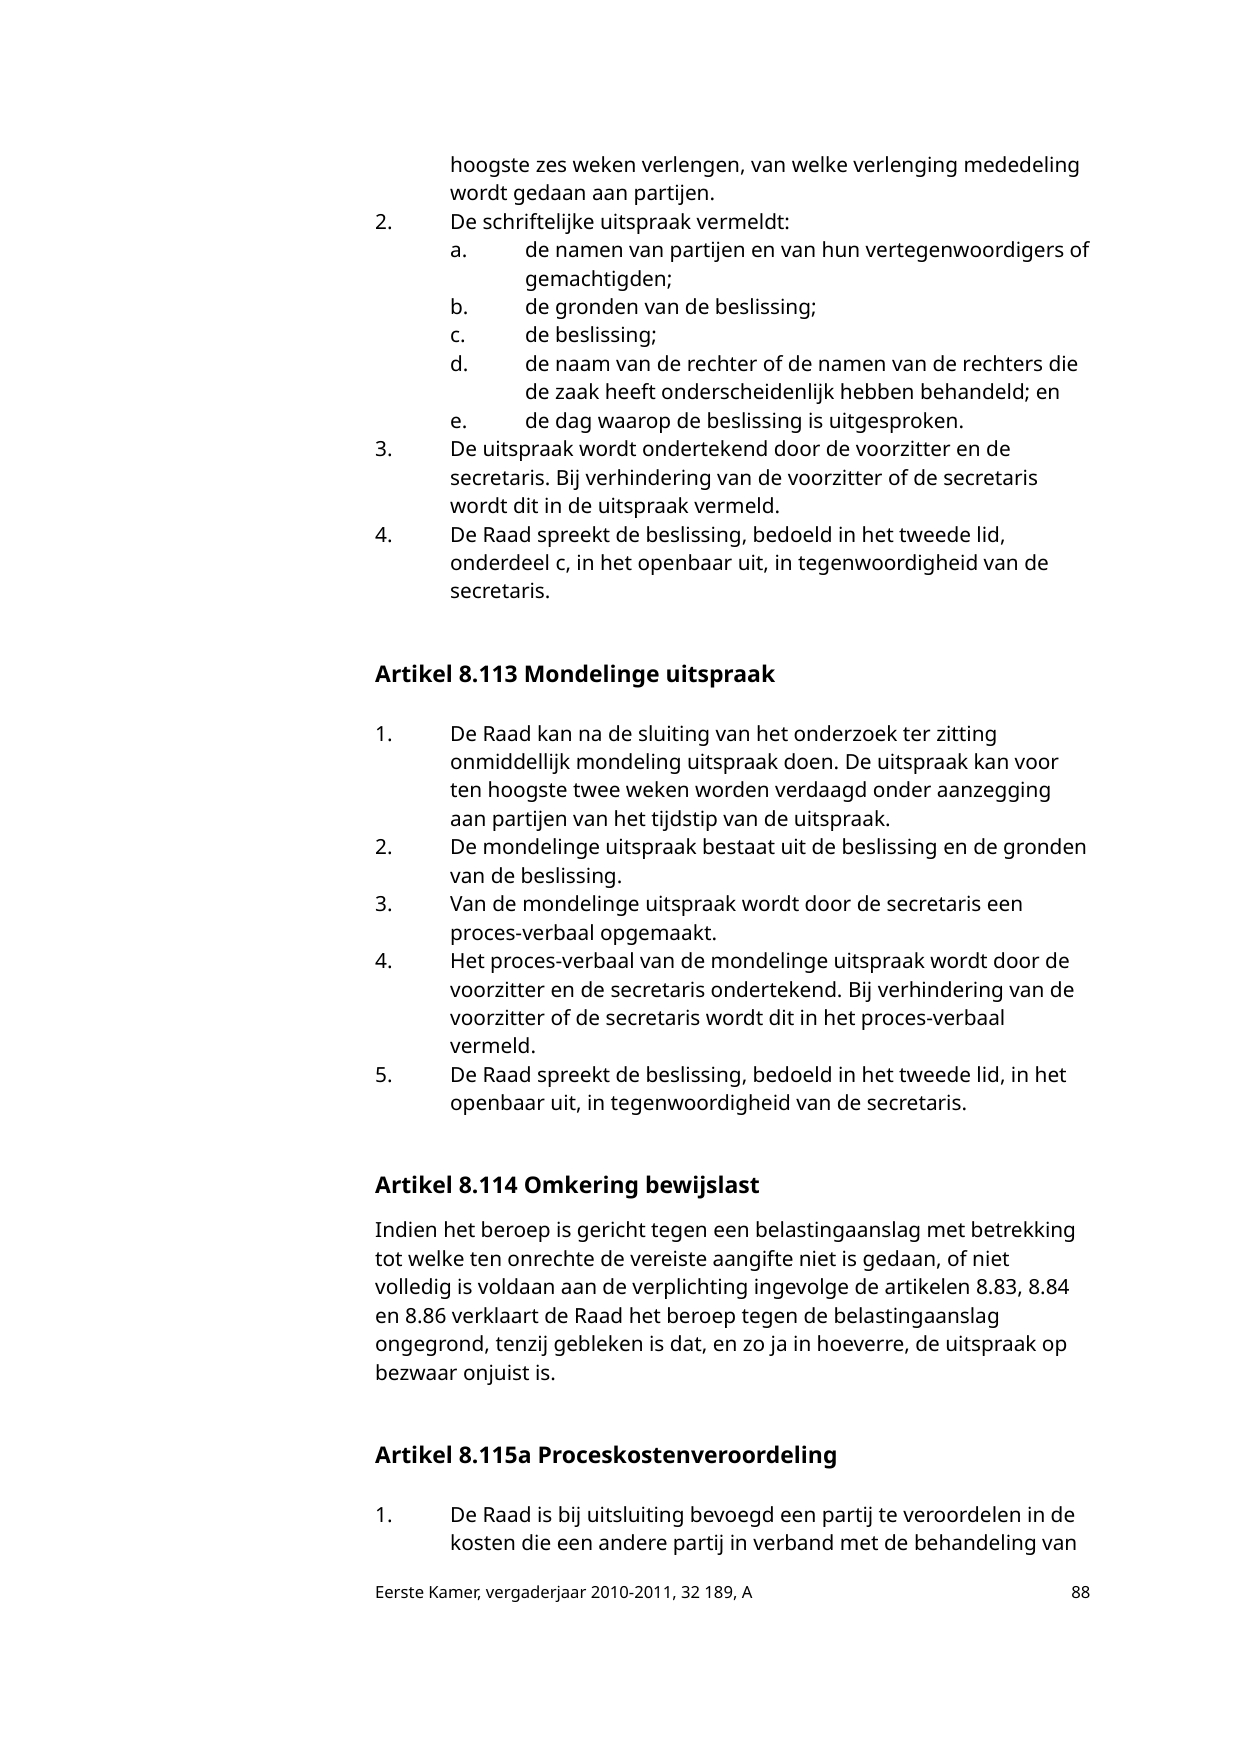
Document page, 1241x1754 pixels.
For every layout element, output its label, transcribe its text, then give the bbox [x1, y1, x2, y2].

list Het proces-verbaal van de mondelinge uitspraak wordt door de voorzitter en de secretaris ondertekend. Bij verhindering van de voorzitter of de secretaris wordt dit in het proces-verbaal vermeld. [375, 946, 1090, 1060]
subtitle Artikel 8.115a Proceskostenveroordeling [375, 1439, 1090, 1470]
list de naam van de rechter of de namen van de rechters die de zaak heeft onderscheidenlijk hebben behandeld; en [450, 349, 1090, 406]
list De uitspraak wordt ondertekend door de voorzitter en de secretaris. Bij verhindering van de voorzitter of de secretaris wordt dit in de uitspraak vermeld. [375, 434, 1090, 520]
list Van de mondelinge uitspraak wordt door de secretaris een proces-verbaal opgemaakt. [375, 889, 1090, 946]
list de gronden van de beslissing; [450, 292, 1090, 321]
text Indien het beroep is gericht tegen een belastingaanslag met betrekking tot welke ten onrechte de vereiste aangifte niet is gedaan, of niet volledig is voldaan aan de verplichting ingevolge de artikelen 8.83, 8.84 en 8.86 verklaart de Raad het beroep tegen de belastingaanslag ongegrond, tenzij gebleken is dat, en zo ja in hoeverre, de uitspraak op bezwaar onjuist is. [375, 1216, 1090, 1386]
list De Raad spreekt de beslissing, bedoeld in het tweede lid, in het openbaar uit, in tegenwoordigheid van de secretaris. [375, 1060, 1090, 1117]
subtitle Artikel 8.113 Mondelinge uitspraak [375, 657, 1090, 689]
subtitle Artikel 8.114 Omkering bewijslast [375, 1169, 1090, 1201]
list hoogste zes weken verlengen, van welke verlenging mededeling wordt gedaan aan partijen. [375, 150, 1090, 207]
list de dag waarop de beslissing is uitgesproken. [450, 406, 1090, 434]
list De schriftelijke uitspraak vermeldt: [375, 207, 1090, 235]
list De mondelinge uitspraak bestaat uit de beslissing en de gronden van de beslissing. [375, 832, 1090, 889]
list De Raad is bij uitsluiting bevoegd een partij te veroordelen in de kosten die een andere partij in verband met de behandeling van [375, 1500, 1090, 1557]
list de namen van partijen en van hun vertegenwoordigers of gemachtigden; [450, 235, 1090, 292]
list De Raad kan na de sluiting van het onderzoek ter zitting onmiddellijk mondeling uitspraak doen. De uitspraak kan voor ten hoogste twee weken worden verdaagd onder aanzegging aan partijen van het tijdstip van de uitspraak. [375, 719, 1090, 832]
list de beslissing; [450, 321, 1090, 349]
list De Raad spreekt de beslissing, bedoeld in het tweede lid, onderdeel c, in het openbaar uit, in tegenwoordigheid van de secretaris. [375, 520, 1090, 605]
